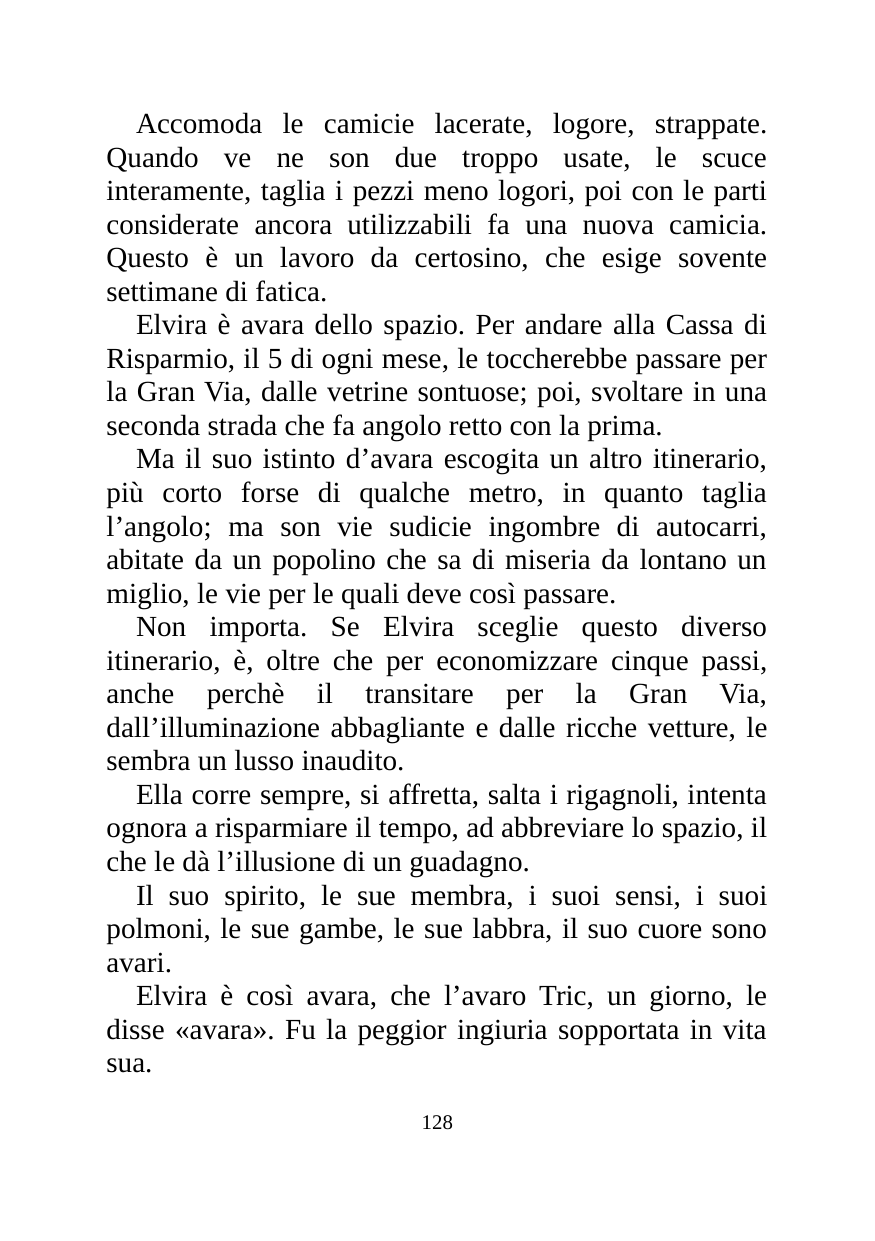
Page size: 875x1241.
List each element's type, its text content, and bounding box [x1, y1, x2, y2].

text Ma il suo istinto d’avara escogita un altro itinerario, più corto forse di qualche metro, in quanto taglia l’angolo; ma son vie sudicie ingombre di autocarri, abitate da un popolino che sa di miseria da lontano un miglio, le vie per le quali deve così passare. [106, 442, 768, 609]
text Elvira è avara dello spazio. Per andare alla Cassa di Risparmio, il 5 di ogni mese, le toccherebbe passare per la Gran Via, dalle vetrine sontuose; poi, svoltare in una seconda strada che fa angolo retto con la prima. [106, 307, 768, 442]
text Il suo spirito, le sue membra, i suoi sensi, i suoi polmoni, le sue gambe, le sue labbra, il suo cuore sono avari. [106, 878, 768, 978]
text Ella corre sempre, si affretta, salta i rigagnoli, intenta ognora a risparmiare il tempo, ad abbreviare lo spazio, il che le dà l’illusione di un guadagno. [106, 777, 768, 878]
text Elvira è così avara, che l’avaro Tric, un giorno, le disse «avara». Fu la peggior ingiuria sopportata in vita sua. [106, 978, 768, 1079]
text Non importa. Se Elvira sceglie questo diverso itinerario, è, oltre che per economizzare cinque passi, anche perchè il transitare per la Gran Via, dall’illuminazione abbagliante e dalle ricche vetture, le sembra un lusso inaudito. [106, 609, 768, 777]
text Accomoda le camicie lacerate, logore, strappate. Quando ve ne son due troppo usate, le scuce interamente, taglia i pezzi meno logori, poi con le parti considerate ancora utilizzabili fa una nuova camicia. Questo è un lavoro da certosino, che esige sovente settimane di fatica. [106, 106, 768, 307]
